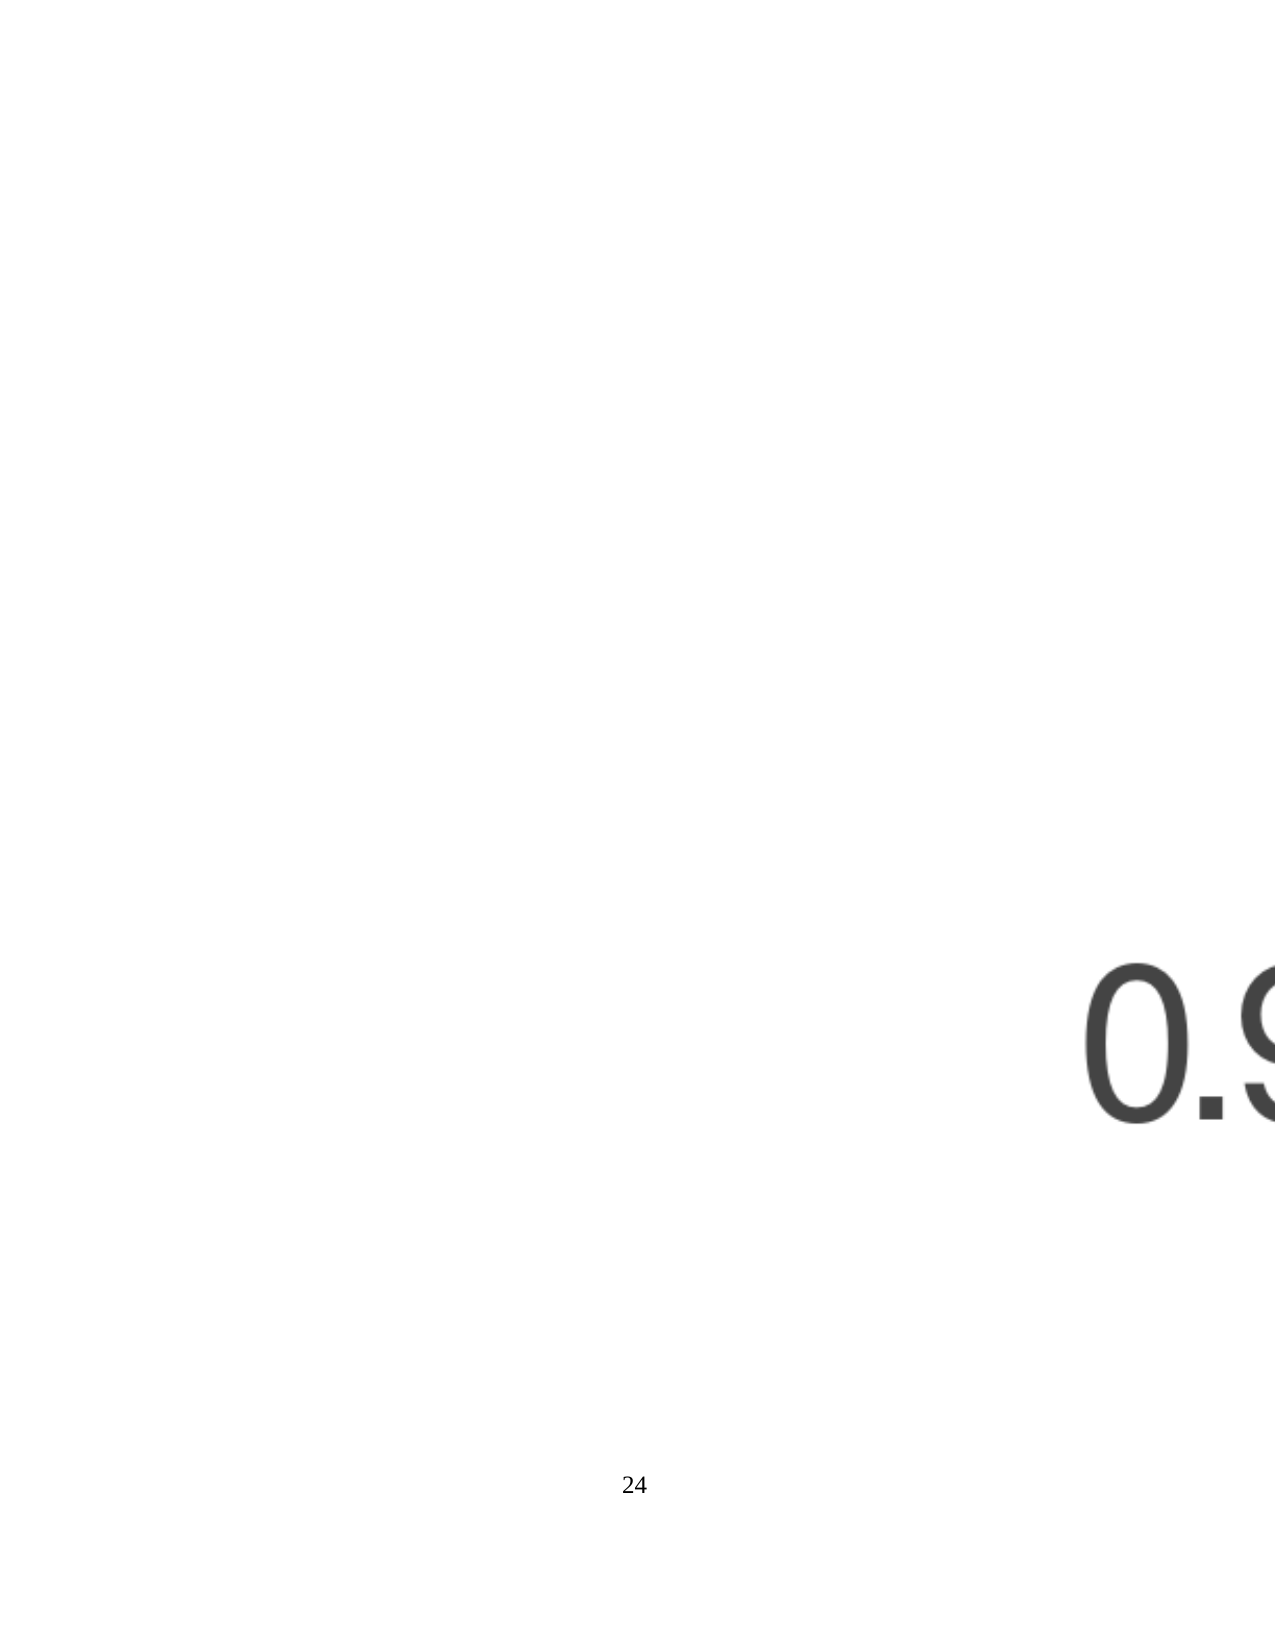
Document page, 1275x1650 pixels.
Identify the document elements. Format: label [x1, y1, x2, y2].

picture [150, 150, 1275, 1441]
